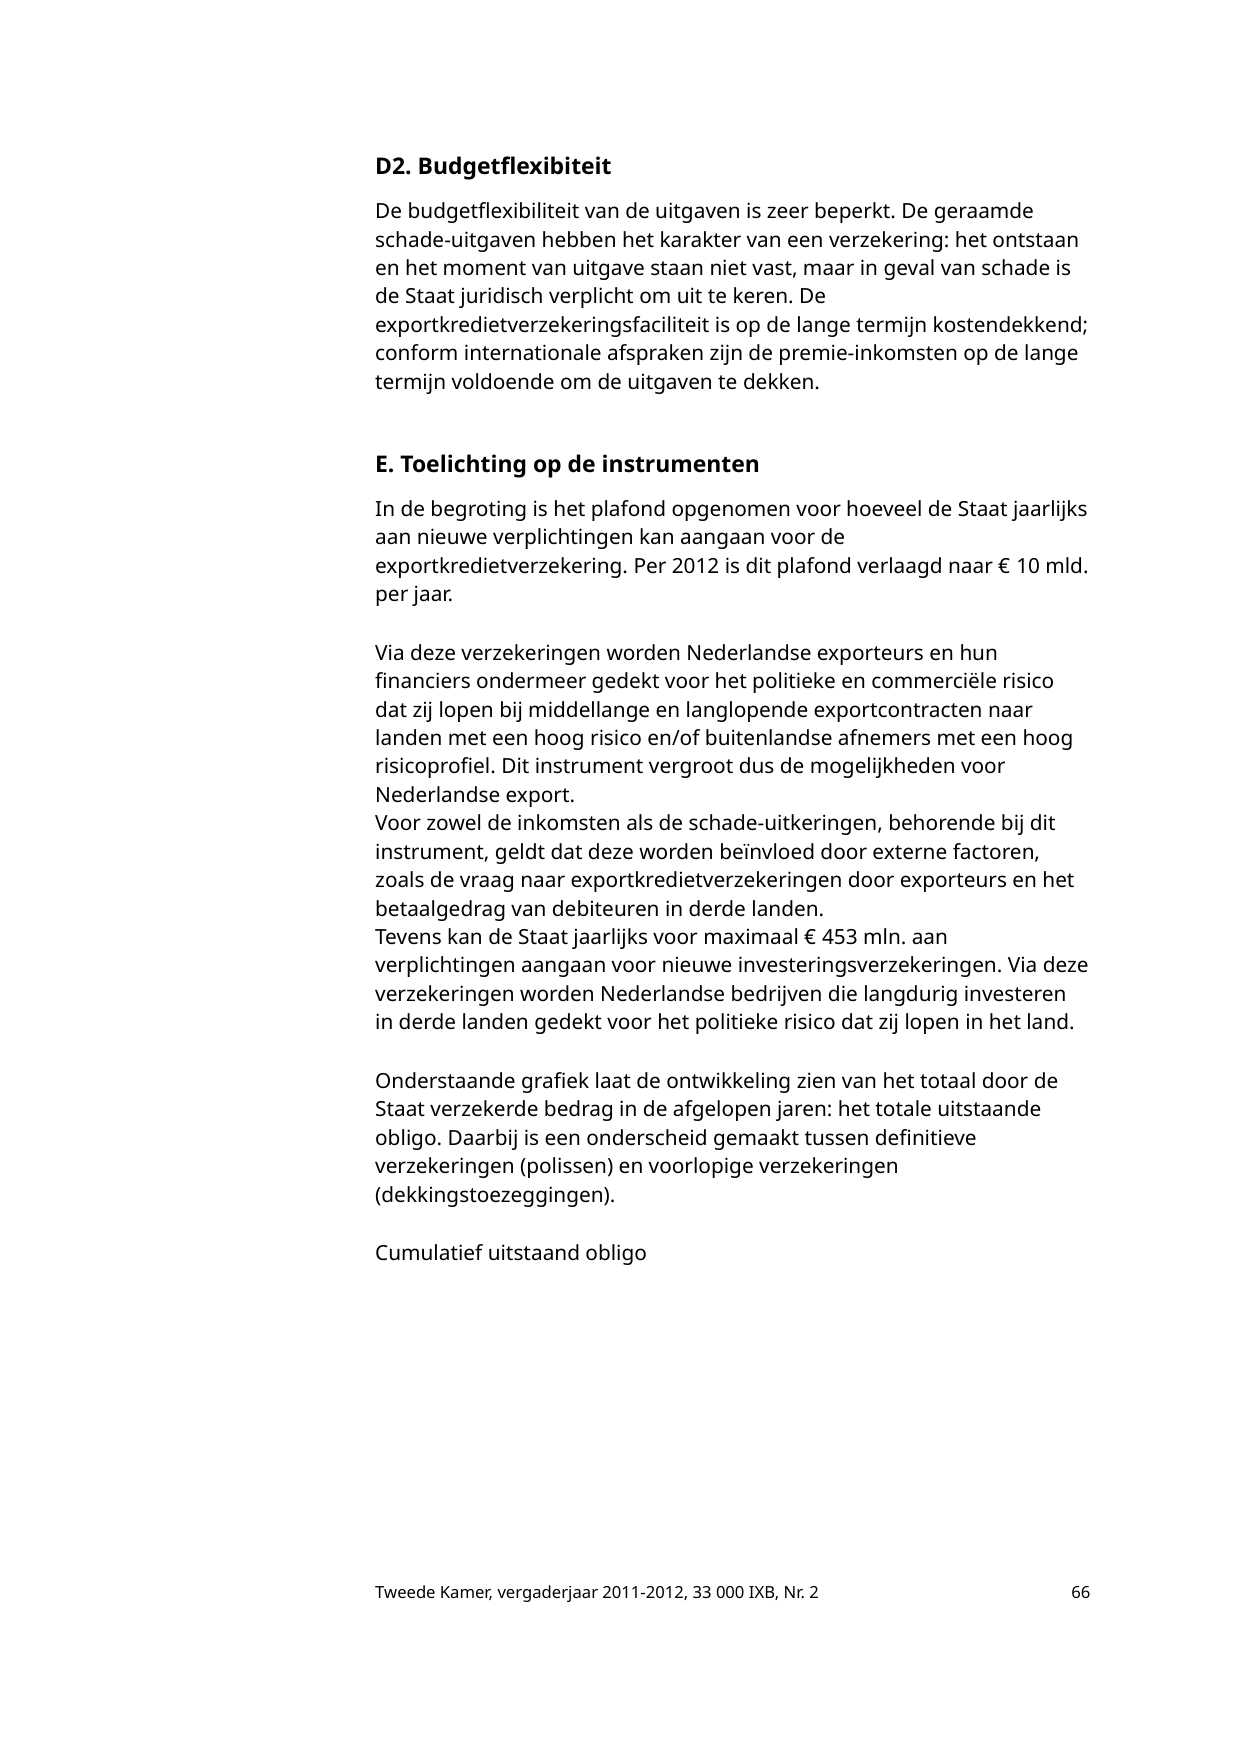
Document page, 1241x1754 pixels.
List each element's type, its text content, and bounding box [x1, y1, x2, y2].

text De budgetflexibiliteit van de uitgaven is zeer beperkt. De geraamde schade-uitgaven hebben het karakter van een verzekering: het ontstaan en het moment van uitgave staan niet vast, maar in geval van schade is de Staat juridisch verplicht om uit te keren. De exportkredietverzekeringsfaciliteit is op de lange termijn kostendekkend; conform internationale afspraken zijn de premie-inkomsten op de lange termijn voldoende om de uitgaven te dekken. [375, 196, 1090, 395]
subtitle D2. Budgetflexibiteit [375, 150, 1090, 181]
text Tevens kan de Staat jaarlijks voor maximaal € 453 mln. aan verplichtingen aangaan voor nieuwe investeringsverzekeringen. Via deze verzekeringen worden Nederlandse bedrijven die langdurig investeren in derde landen gedekt voor het politieke risico dat zij lopen in het land. [375, 922, 1090, 1036]
text Voor zowel de inkomsten als de schade-uitkeringen, behorende bij dit instrument, geldt dat deze worden beïnvloed door externe factoren, zoals de vraag naar exportkredietverzekeringen door exporteurs en het betaalgedrag van debiteuren in derde landen. [375, 808, 1090, 922]
text In de begroting is het plafond opgenomen voor hoeveel de Staat jaarlijks aan nieuwe verplichtingen kan aangaan voor de exportkredietverzekering. Per 2012 is dit plafond verlaagd naar € 10 mld. per jaar. [375, 494, 1090, 608]
text Cumulatief uitstaand obligo [375, 1238, 1090, 1267]
text Onderstaande grafiek laat de ontwikkeling zien van het totaal door de Staat verzekerde bedrag in de afgelopen jaren: het totale uitstaande obligo. Daarbij is een onderscheid gemaakt tussen definitieve verzekeringen (polissen) en voorlopige verzekeringen (dekkingstoezeggingen). [375, 1066, 1090, 1208]
text Via deze verzekeringen worden Nederlandse exporteurs en hun financiers ondermeer gedekt voor het politieke en commerciële risico dat zij lopen bij middellange en langlopende exportcontracten naar landen met een hoog risico en/of buitenlandse afnemers met een hoog risicoprofiel. Dit instrument vergroot dus de mogelijkheden voor Nederlandse export. [375, 638, 1090, 808]
subtitle E. Toelichting op de instrumenten [375, 448, 1090, 479]
